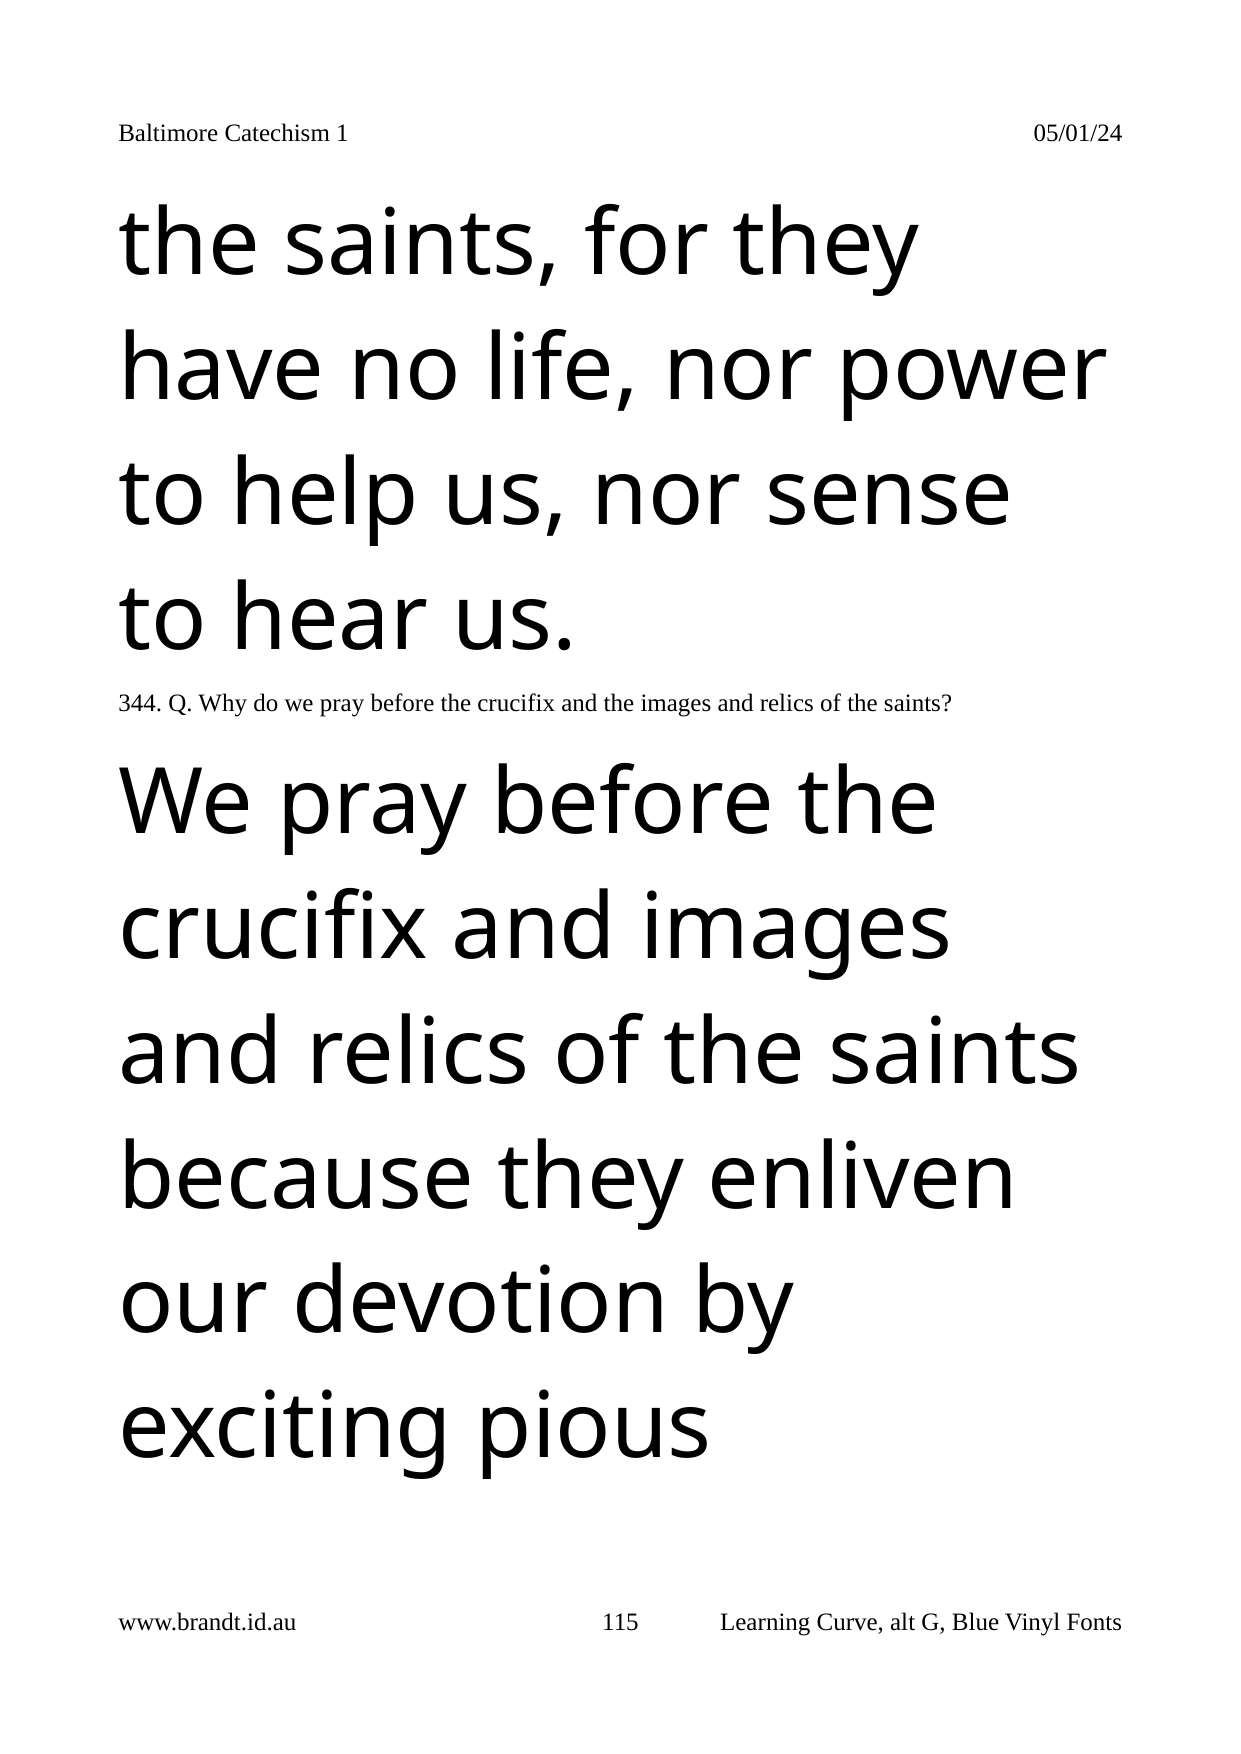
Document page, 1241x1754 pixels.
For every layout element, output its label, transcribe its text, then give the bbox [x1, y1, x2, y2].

text 344. Q. Why do we pray before the crucifix and the images and relics of the saints? [118, 688, 1122, 716]
text We pray before the crucifix and images and relics of the saints because they enliven our devotion by exciting pious [118, 735, 1122, 1485]
text the saints, for they have no life, nor power to help us, nor sense to hear us. [118, 176, 1122, 676]
